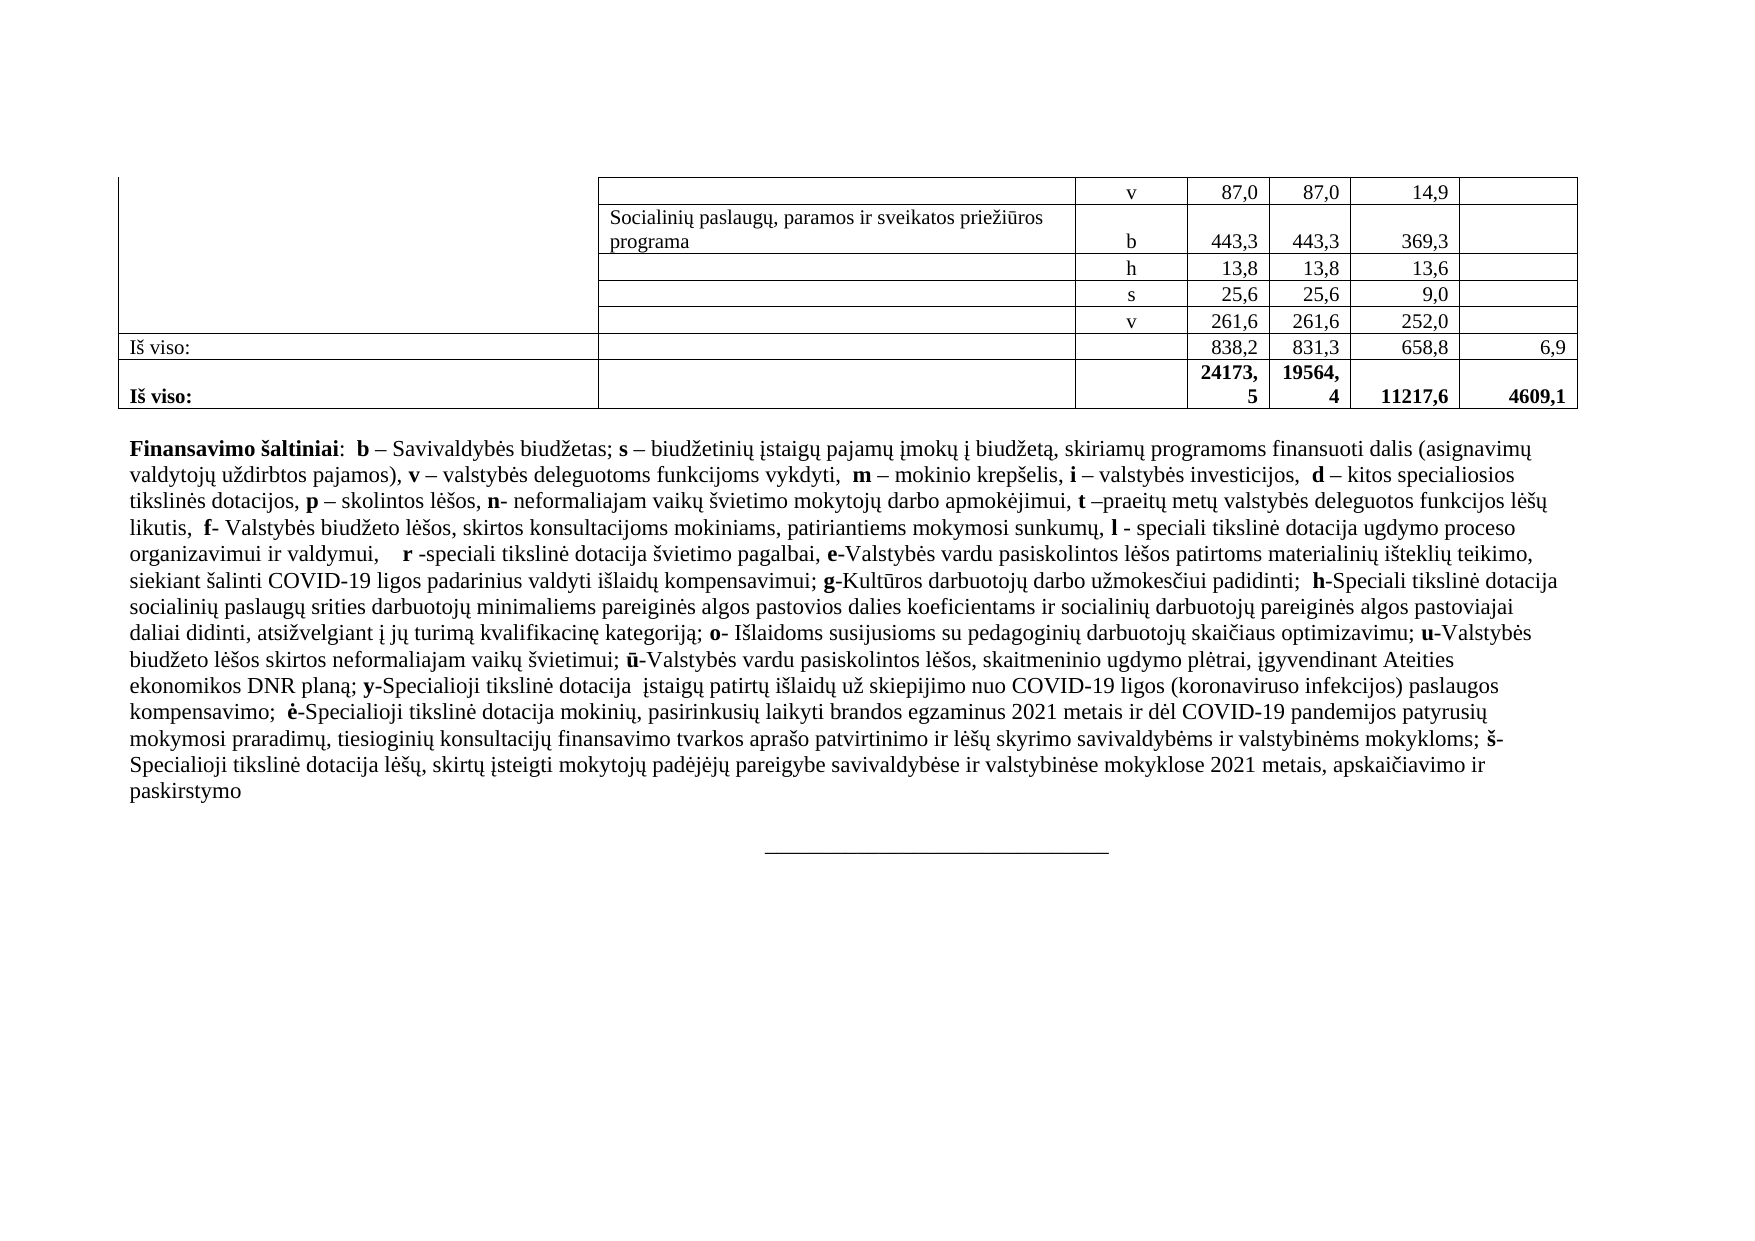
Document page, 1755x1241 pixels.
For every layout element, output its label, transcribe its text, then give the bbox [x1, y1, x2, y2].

table_cell [119, 204, 598, 253]
table_cell v [1076, 178, 1187, 204]
table_cell Iš viso: [119, 360, 598, 408]
table_cell 261,6 [1270, 307, 1350, 333]
table_cell [1460, 178, 1577, 204]
table_cell [1460, 281, 1577, 306]
table_cell 6,9 [1460, 334, 1577, 359]
table_cell 19564,4 [1270, 360, 1350, 408]
table_cell [1188, 409, 1269, 435]
table_cell b [1076, 205, 1187, 253]
table_cell Socialinių paslaugų, paramos ir sveikatos priežiūros programa [599, 205, 1075, 253]
table_cell [1351, 409, 1459, 435]
table_cell Finansavimo šaltiniai: b – Savivaldybės biudžetas; s – biudžetinių įstaigų pajamų įmokų į biudžetą, skiriamų programoms finansuoti dalis (asignavimų valdytojų uždirbtos pajamos), v – valstybės deleguotoms funkcijoms vykdyti, m – mokinio krepšelis, i – valstybės investicijos, d – kitos specialiosios tikslinės dotacijos, p – skolintos lėšos, n- neformaliajam vaikų švietimo mokytojų darbo apmokėjimui, t –praeitų metų valstybės deleguotos funkcijos lėšų likutis, f- Valstybės biudžeto lėšos, skirtos konsultacijoms mokiniams, patiriantiems mokymosi sunkumų, l - speciali tikslinė dotacija ugdymo proceso organizavimui ir valdymui, r -speciali tikslinė dotacija švietimo pagalbai, e-Valstybės vardu pasiskolintos lėšos patirtoms materialinių išteklių teikimo, siekiant šalinti COVID-19 ligos padarinius valdyti išlaidų kompensavimui; g-Kultūros darbuotojų darbo užmokesčiui padidinti; h-Speciali tikslinė dotacija socialinių paslaugų srities darbuotojų minimaliems pareiginės algos pastovios dalies koeficientams ir socialinių darbuotojų pareiginės algos pastoviajai daliai didinti, atsižvelgiant į jų turimą kvalifikacinę kategoriją; o- Išlaidoms susijusioms su pedagoginių darbuotojų skaičiaus optimizavimu; u-Valstybės biudžeto lėšos skirtos neformaliajam vaikų švietimui; ū-Valstybės vardu pasiskolintos lėšos, skaitmeninio ugdymo plėtrai, įgyvendinant Ateities ekonomikos DNR planą; y-Specialioji tikslinė dotacija įstaigų patirtų išlaidų už skiepijimo nuo COVID-19 ligos (koronaviruso infekcijos) paslaugos kompensavimo; ė-Specialioji tikslinė dotacija mokinių, pasirinkusių laikyti brandos egzaminus 2021 metais ir dėl COVID-19 pandemijos patyrusių mokymosi praradimų, tiesioginių konsultacijų finansavimo tvarkos aprašo patvirtinimo ir lėšų skyrimo savivaldybėms ir valstybinėms mokykloms; š-Specialioji tikslinė dotacija lėšų, skirtų įsteigti mokytojų padėjėjų pareigybe savivaldybėse ir valstybinėse mokyklose 2021 metais, apskaičiavimo ir paskirstymo ______________________________ [118, 435, 1577, 883]
table_cell 443,3 [1188, 205, 1269, 253]
table_cell h [1076, 254, 1187, 279]
table_cell 838,2 [1188, 334, 1269, 359]
table_cell [599, 307, 1075, 333]
table_cell v [1076, 307, 1187, 333]
table_cell 252,0 [1351, 307, 1459, 333]
table_cell [1075, 409, 1188, 435]
table_cell 14,9 [1351, 178, 1459, 204]
table_cell Iš viso: [119, 334, 598, 359]
table_cell [1460, 409, 1577, 435]
table_cell [119, 253, 598, 279]
table_cell [1460, 205, 1577, 253]
table_cell 87,0 [1270, 178, 1350, 204]
table_cell 25,6 [1270, 281, 1350, 306]
table_cell 25,6 [1188, 281, 1269, 306]
table_cell 4609,1 [1460, 360, 1577, 408]
table_cell [1460, 254, 1577, 279]
table_cell [1076, 334, 1187, 359]
table_cell 13,8 [1188, 254, 1269, 279]
table_cell [1269, 409, 1351, 435]
table_cell 87,0 [1188, 178, 1269, 204]
table_cell [119, 306, 598, 333]
table_cell [119, 280, 598, 306]
table_cell 831,3 [1270, 334, 1350, 359]
table_cell 13,6 [1351, 254, 1459, 279]
table_cell [598, 409, 1075, 435]
table_cell [1076, 360, 1187, 408]
table_cell [118, 409, 598, 435]
table_cell [599, 334, 1075, 359]
table_cell 13,8 [1270, 254, 1350, 279]
table_cell s [1076, 281, 1187, 306]
table_cell [1460, 307, 1577, 333]
table_cell 658,8 [1351, 334, 1459, 359]
table_cell 11217,6 [1351, 360, 1459, 408]
table_cell [599, 360, 1075, 408]
table_cell 9,0 [1351, 281, 1459, 306]
table_cell 24173,5 [1188, 360, 1269, 408]
table_cell [119, 177, 598, 204]
table_cell 369,3 [1351, 205, 1459, 253]
table_cell [599, 281, 1075, 306]
table_cell [599, 178, 1075, 204]
table_cell 443,3 [1270, 205, 1350, 253]
table_cell [599, 254, 1075, 279]
table_cell 261,6 [1188, 307, 1269, 333]
